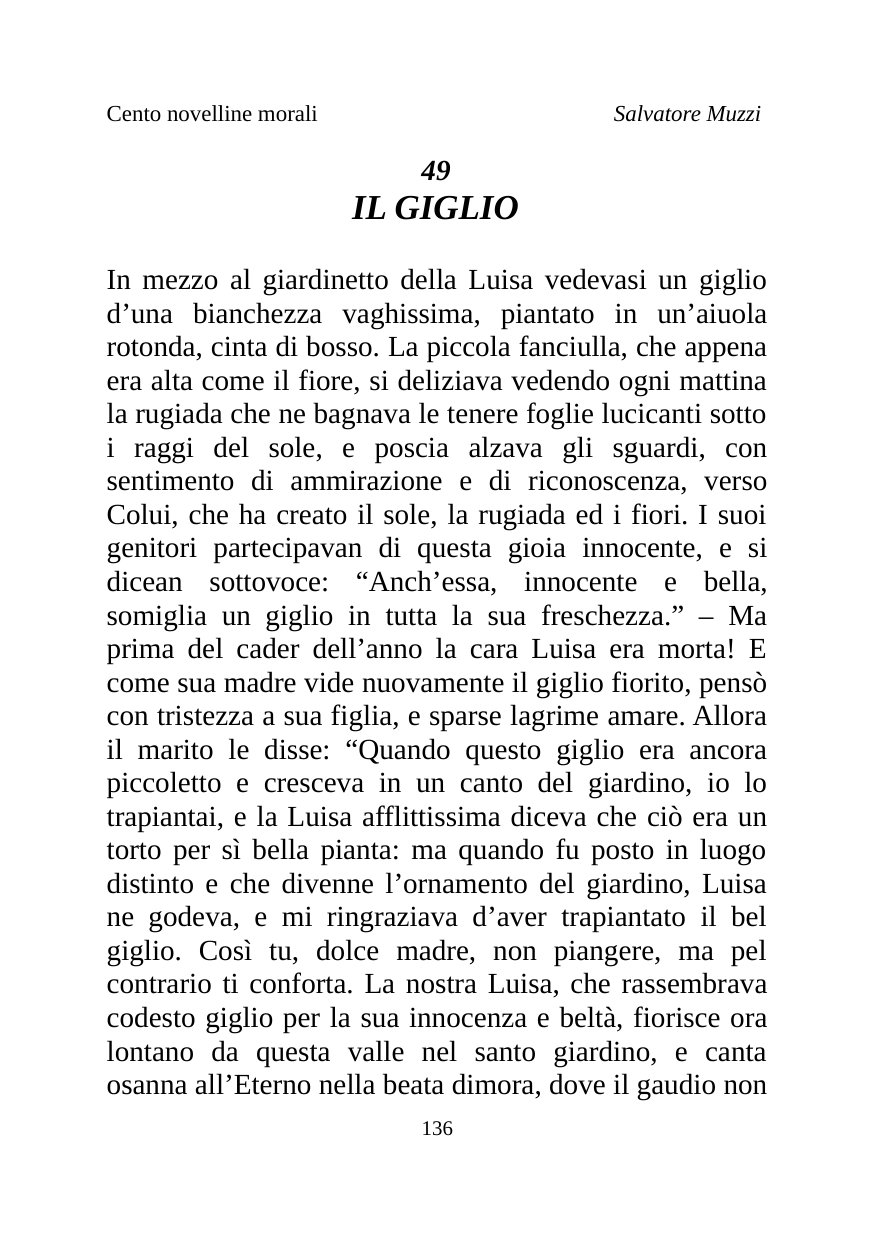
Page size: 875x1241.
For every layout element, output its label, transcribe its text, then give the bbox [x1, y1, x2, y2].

text In mezzo al giardinetto della Luisa vedevasi un giglio d’una bianchezza vaghissima, piantato in un’aiuola rotonda, cinta di bosso. La piccola fanciulla, che appena era alta come il fiore, si deliziava vedendo ogni mattina la rugiada che ne bagnava le tenere foglie lucicanti sotto i raggi del sole, e poscia alzava gli sguardi, con sentimento di ammirazione e di riconoscenza, verso Colui, che ha creato il sole, la rugiada ed i fiori. I suoi genitori partecipavan di questa gioia innocente, e si dicean sottovoce: “Anch’essa, innocente e bella, somiglia un giglio in tutta la sua freschezza.” – Ma prima del cader dell’anno la cara Luisa era morta! E come sua madre vide nuovamente il giglio fiorito, pensò con tristezza a sua figlia, e sparse lagrime amare. Allora il marito le disse: “Quando questo giglio era ancora piccoletto e cresceva in un canto del giardino, io lo trapiantai, e la Luisa afflittissima diceva che ciò era un torto per sì bella pianta: ma quando fu posto in luogo distinto e che divenne l’ornamento del giardino, Luisa ne godeva, e mi ringraziava d’aver trapiantato il bel giglio. Così tu, dolce madre, non piangere, ma pel contrario ti conforta. La nostra Luisa, che rassembrava codesto giglio per la sua innocenza e beltà, fiorisce ora lontano da questa valle nel santo giardino, e canta osanna all’Eterno nella beata dimora, dove il gaudio non [106, 262, 768, 1101]
subtitle 49 IL GIGLIO [106, 153, 768, 227]
